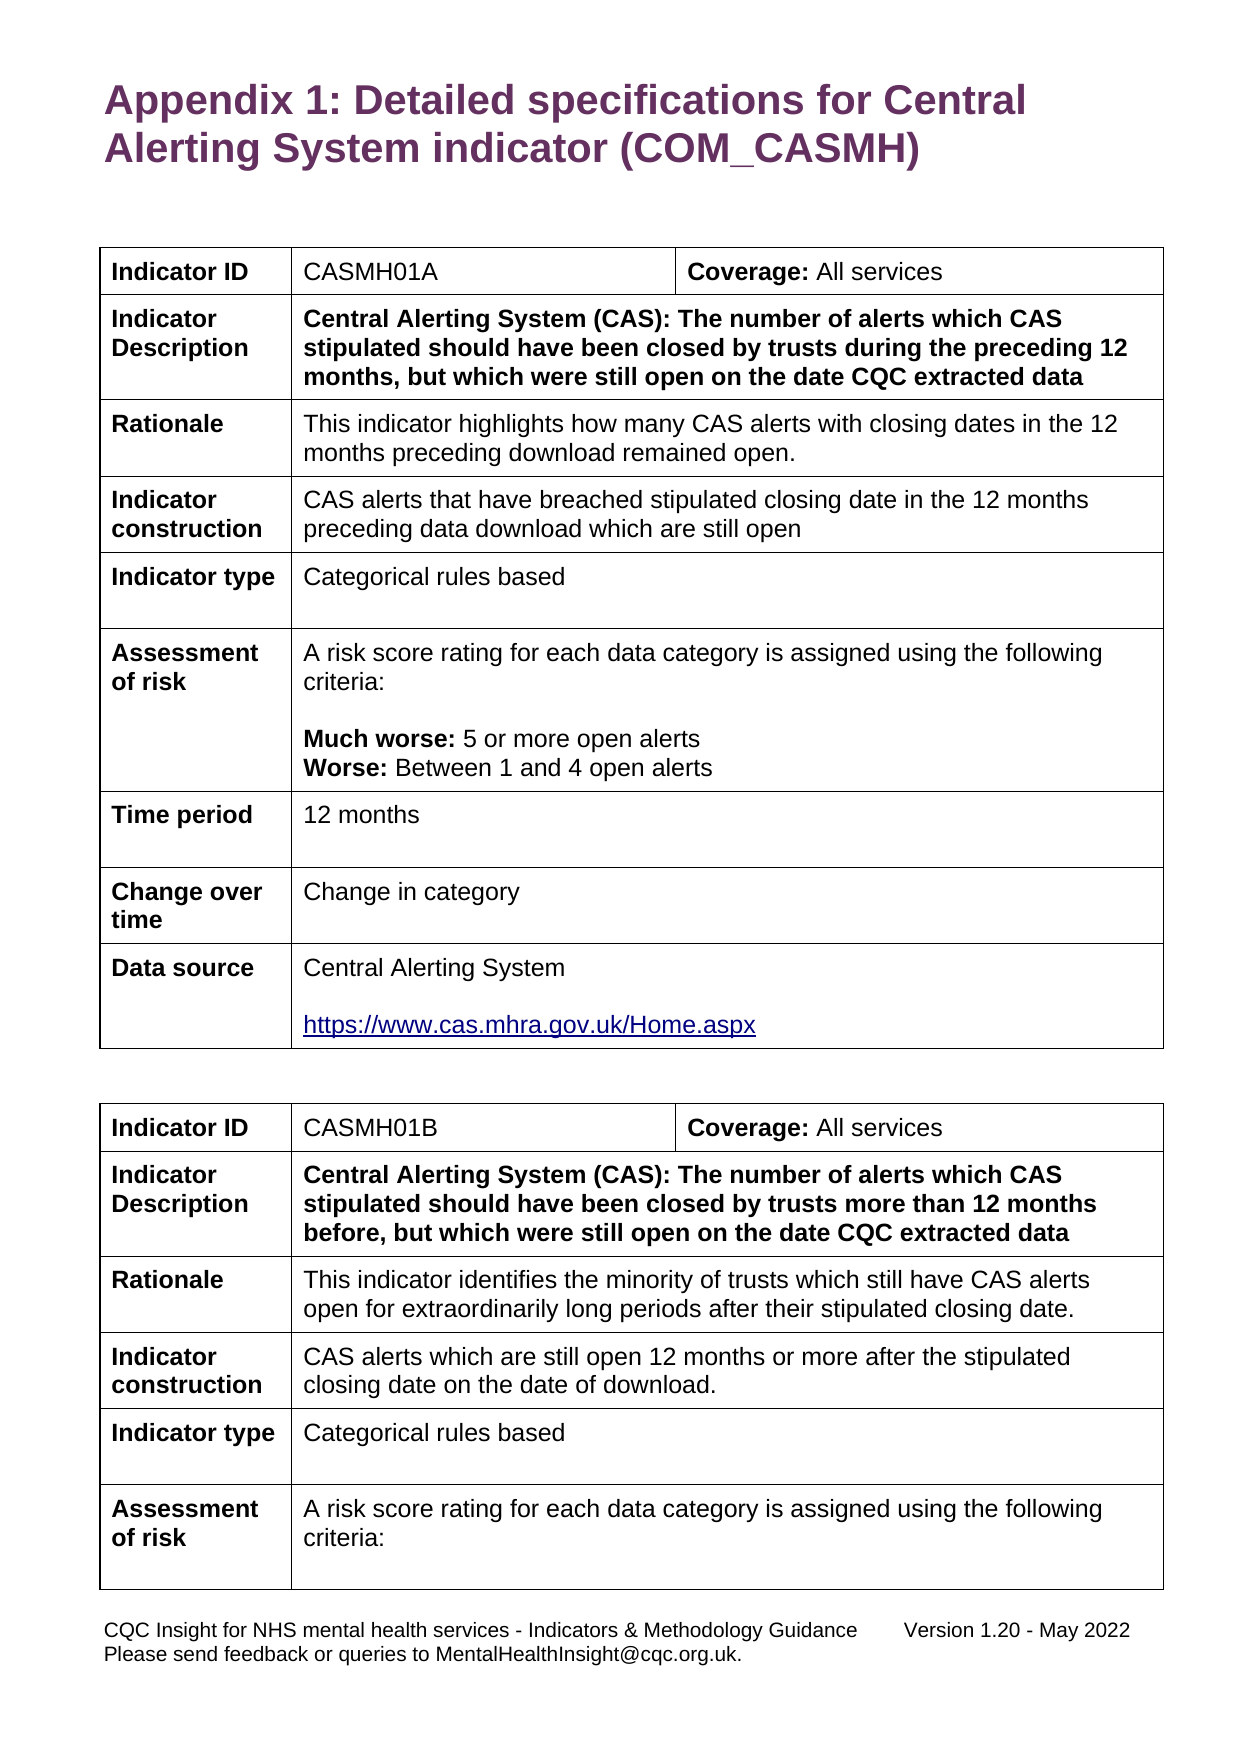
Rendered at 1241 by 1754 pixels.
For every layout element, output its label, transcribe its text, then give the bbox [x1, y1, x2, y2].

table_cell Rationale [101, 400, 291, 476]
table_cell Change in category [292, 868, 1163, 943]
table_header CASMH01A [292, 248, 675, 294]
table_cell Indicator type [101, 553, 291, 628]
table_header Indicator ID [101, 1104, 291, 1151]
table_cell Categorical rules based [292, 553, 1163, 628]
table_cell Central Alerting System (CAS): The number of alerts which CAS stipulated should have been closed by trusts during the preceding 12 months, but which were still open on the date CQC extracted data [292, 295, 1163, 399]
table_cell 12 months [292, 792, 1163, 867]
table_cell Indicator construction [101, 1333, 291, 1408]
subtitle Appendix 1: Detailed specifications for Central Alerting System indicator (COM_CASMH) [103, 75, 1137, 171]
table_cell Categorical rules based [292, 1409, 1163, 1484]
table_cell CAS alerts that have breached stipulated closing date in the 12 months preceding data download which are still open [292, 477, 1163, 552]
table_cell CAS alerts which are still open 12 months or more after the stipulated closing date on the date of download. [292, 1333, 1163, 1408]
table_header Coverage: All services [676, 1104, 1163, 1151]
table_cell Indicator construction [101, 477, 291, 552]
table_cell Time period [101, 792, 291, 867]
table_cell Central Alerting System (CAS): The number of alerts which CAS stipulated should have been closed by trusts more than 12 months before, but which were still open on the date CQC extracted data [292, 1152, 1163, 1256]
table_cell Assessment of risk [101, 1485, 291, 1589]
table_header Coverage: All services [676, 248, 1163, 294]
table_cell Indicator Description [101, 295, 291, 399]
table_cell This indicator highlights how many CAS alerts with closing dates in the 12 months preceding download remained open. [292, 400, 1163, 476]
table_cell Indicator type [101, 1409, 291, 1484]
table_cell Central Alerting System https://www.cas.mhra.gov.uk/Home.aspx [292, 944, 1163, 1048]
table_header Indicator ID [101, 248, 291, 294]
table_cell This indicator identifies the minority of trusts which still have CAS alerts open for extraordinarily long periods after their stipulated closing date. [292, 1257, 1163, 1332]
table_cell Rationale [101, 1257, 291, 1332]
table_cell A risk score rating for each data category is assigned using the following criteria: [292, 1485, 1163, 1589]
table_cell Indicator Description [101, 1152, 291, 1256]
table_cell Assessment of risk [101, 629, 291, 791]
table_cell A risk score rating for each data category is assigned using the following criteria: Much worse: 5 or more open alerts Worse: Between 1 and 4 open alerts [292, 629, 1163, 791]
table_cell Data source [101, 944, 291, 1048]
table_header CASMH01B [292, 1104, 675, 1151]
table_cell Change over time [101, 868, 291, 943]
